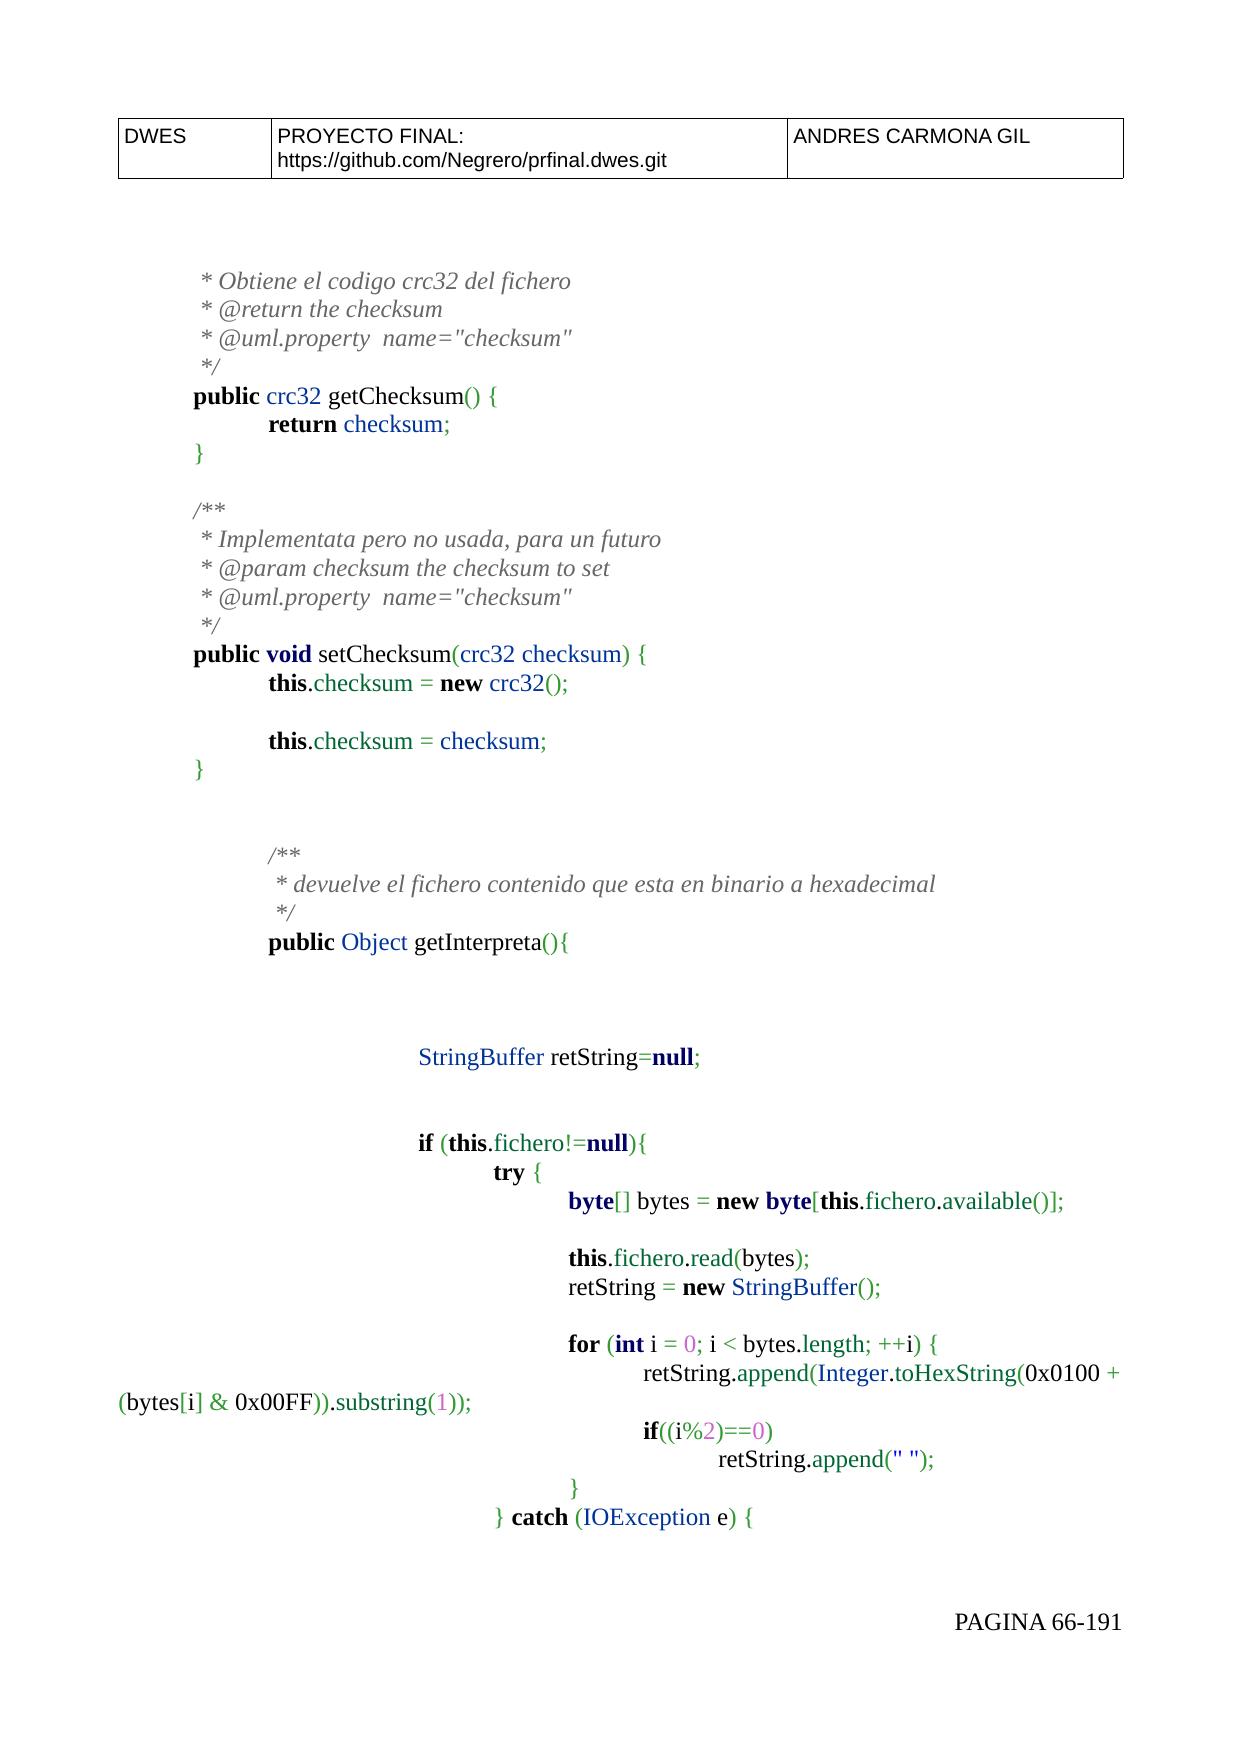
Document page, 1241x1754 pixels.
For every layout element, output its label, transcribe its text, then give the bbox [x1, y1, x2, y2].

text byte[] bytes = new byte[this.fichero.available()]; [118, 1186, 1122, 1214]
text retString.append(" "); [118, 1444, 1122, 1473]
text * @uml.property name="checksum" [118, 323, 1122, 352]
text * devuelve el fichero contenido que esta en binario a hexadecimal [118, 869, 1122, 898]
text } [118, 438, 1122, 467]
text StringBuffer retString=null; [118, 1042, 1122, 1071]
text public Object getInterpreta(){ [118, 927, 1122, 956]
text this.checksum = new crc32(); [118, 668, 1122, 697]
text * Implementata pero no usada, para un futuro [118, 524, 1122, 553]
text * Obtiene el codigo crc32 del fichero [118, 266, 1122, 294]
text /** [118, 496, 1122, 524]
text retString = new StringBuffer(); [118, 1272, 1122, 1301]
text if (this.fichero!=null){ [118, 1128, 1122, 1157]
text this.checksum = checksum; [118, 726, 1122, 754]
text public void setChecksum(crc32 checksum) { [118, 639, 1122, 668]
text } [118, 754, 1122, 783]
text } [118, 1473, 1122, 1502]
text return checksum; [118, 409, 1122, 438]
text this.fichero.read(bytes); [118, 1243, 1122, 1272]
text /** [118, 841, 1122, 869]
text public crc32 getChecksum() { [118, 381, 1122, 409]
text for (int i = 0; i < bytes.length; ++i) { [118, 1329, 1122, 1358]
text } catch (IOException e) { [118, 1502, 1122, 1531]
text if((i%2)==0) [118, 1416, 1122, 1444]
text retString.append(Integer.toHexString(0x0100 + (bytes[i] & 0x00FF)).substring(1)); [118, 1358, 1122, 1416]
text * @return the checksum [118, 294, 1122, 323]
text */ [118, 611, 1122, 639]
text */ [118, 898, 1122, 927]
text * @param checksum the checksum to set [118, 553, 1122, 582]
text */ [118, 352, 1122, 381]
text try { [118, 1157, 1122, 1186]
text * @uml.property name="checksum" [118, 582, 1122, 611]
